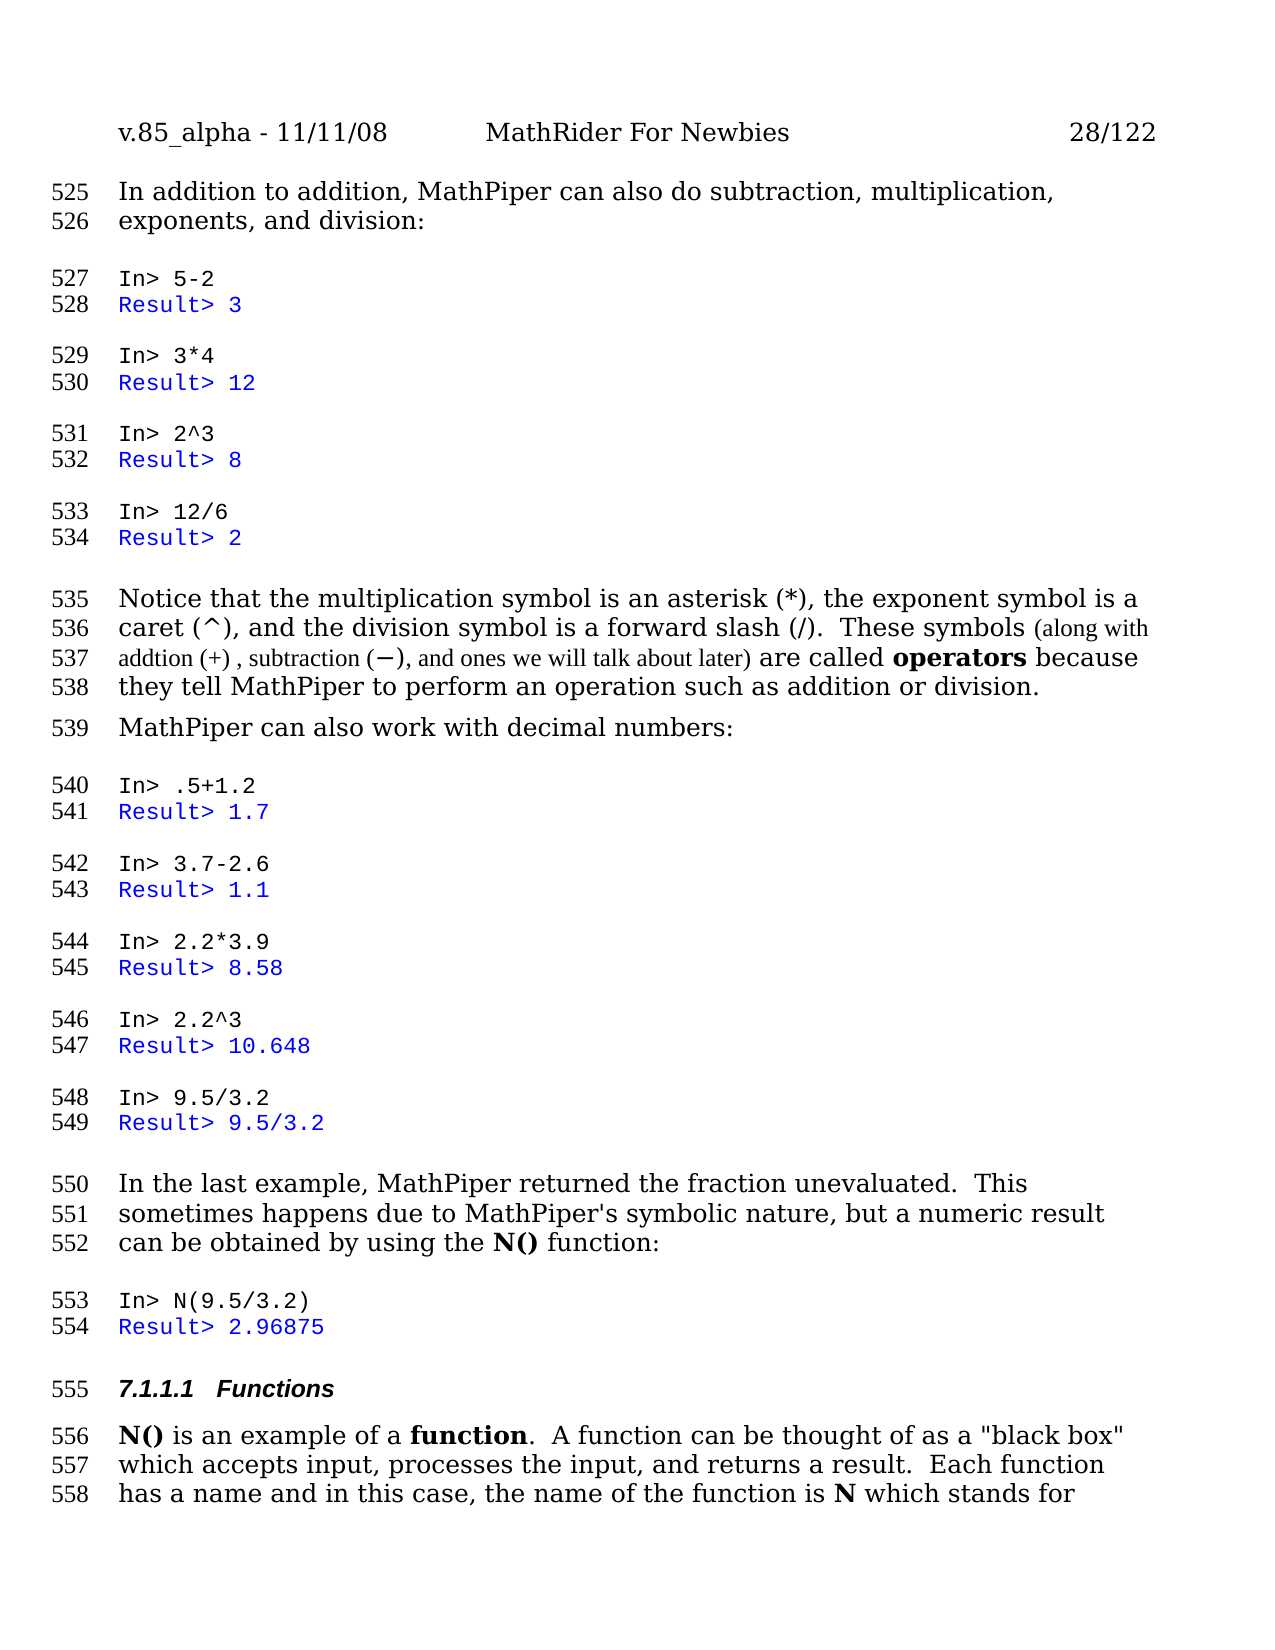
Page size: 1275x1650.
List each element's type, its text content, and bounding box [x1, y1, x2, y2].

text In> 2.2^3 [118, 1008, 1157, 1034]
text N() is an example of a function. A function can be thought of as a "black box" which accepts input, processes the input, and returns a result. Each function has a name and in this case, the name of the function is N which stands for [118, 1421, 1157, 1509]
text In addition to addition, MathPiper can also do subtraction, multiplication, exponents, and division: [118, 177, 1157, 235]
text In> 2^3 [118, 423, 1157, 449]
text Result> 12 [118, 371, 1157, 397]
text In> 2.2*3.9 [118, 930, 1157, 956]
text Result> 8.58 [118, 956, 1157, 982]
text Result> 10.648 [118, 1034, 1157, 1060]
text Result> 9.5/3.2 [118, 1112, 1157, 1138]
text In> 3*4 [118, 345, 1157, 371]
text Notice that the multiplication symbol is an asterisk (*), the exponent symbol is a caret (^), and the division symbol is a forward slash (/). These symbols (along with addtion (+) , subtraction (−), and ones we will talk about later) are called operators because they tell MathPiper to perform an operation such as addition or division. [118, 584, 1157, 701]
text In> 3.7-2.6 [118, 852, 1157, 878]
text Result> 1.7 [118, 801, 1157, 826]
text Result> 3 [118, 293, 1157, 319]
text In> N(9.5/3.2) [118, 1289, 1157, 1315]
text In> 12/6 [118, 501, 1157, 526]
text Result> 2.96875 [118, 1315, 1157, 1341]
text In> .5+1.2 [118, 774, 1157, 801]
text MathPiper can also work with decimal numbers: [118, 713, 1157, 743]
text In> 5-2 [118, 267, 1157, 293]
text Result> 2 [118, 526, 1157, 552]
text Result> 1.1 [118, 878, 1157, 904]
text Result> 8 [118, 449, 1157, 474]
text In> 9.5/3.2 [118, 1086, 1157, 1112]
text In the last example, MathPiper returned the fraction unevaluated. This sometimes happens due to MathPiper's symbolic nature, but a numeric result can be obtained by using the N() function: [118, 1170, 1157, 1257]
subtitle Functions [118, 1374, 1157, 1403]
